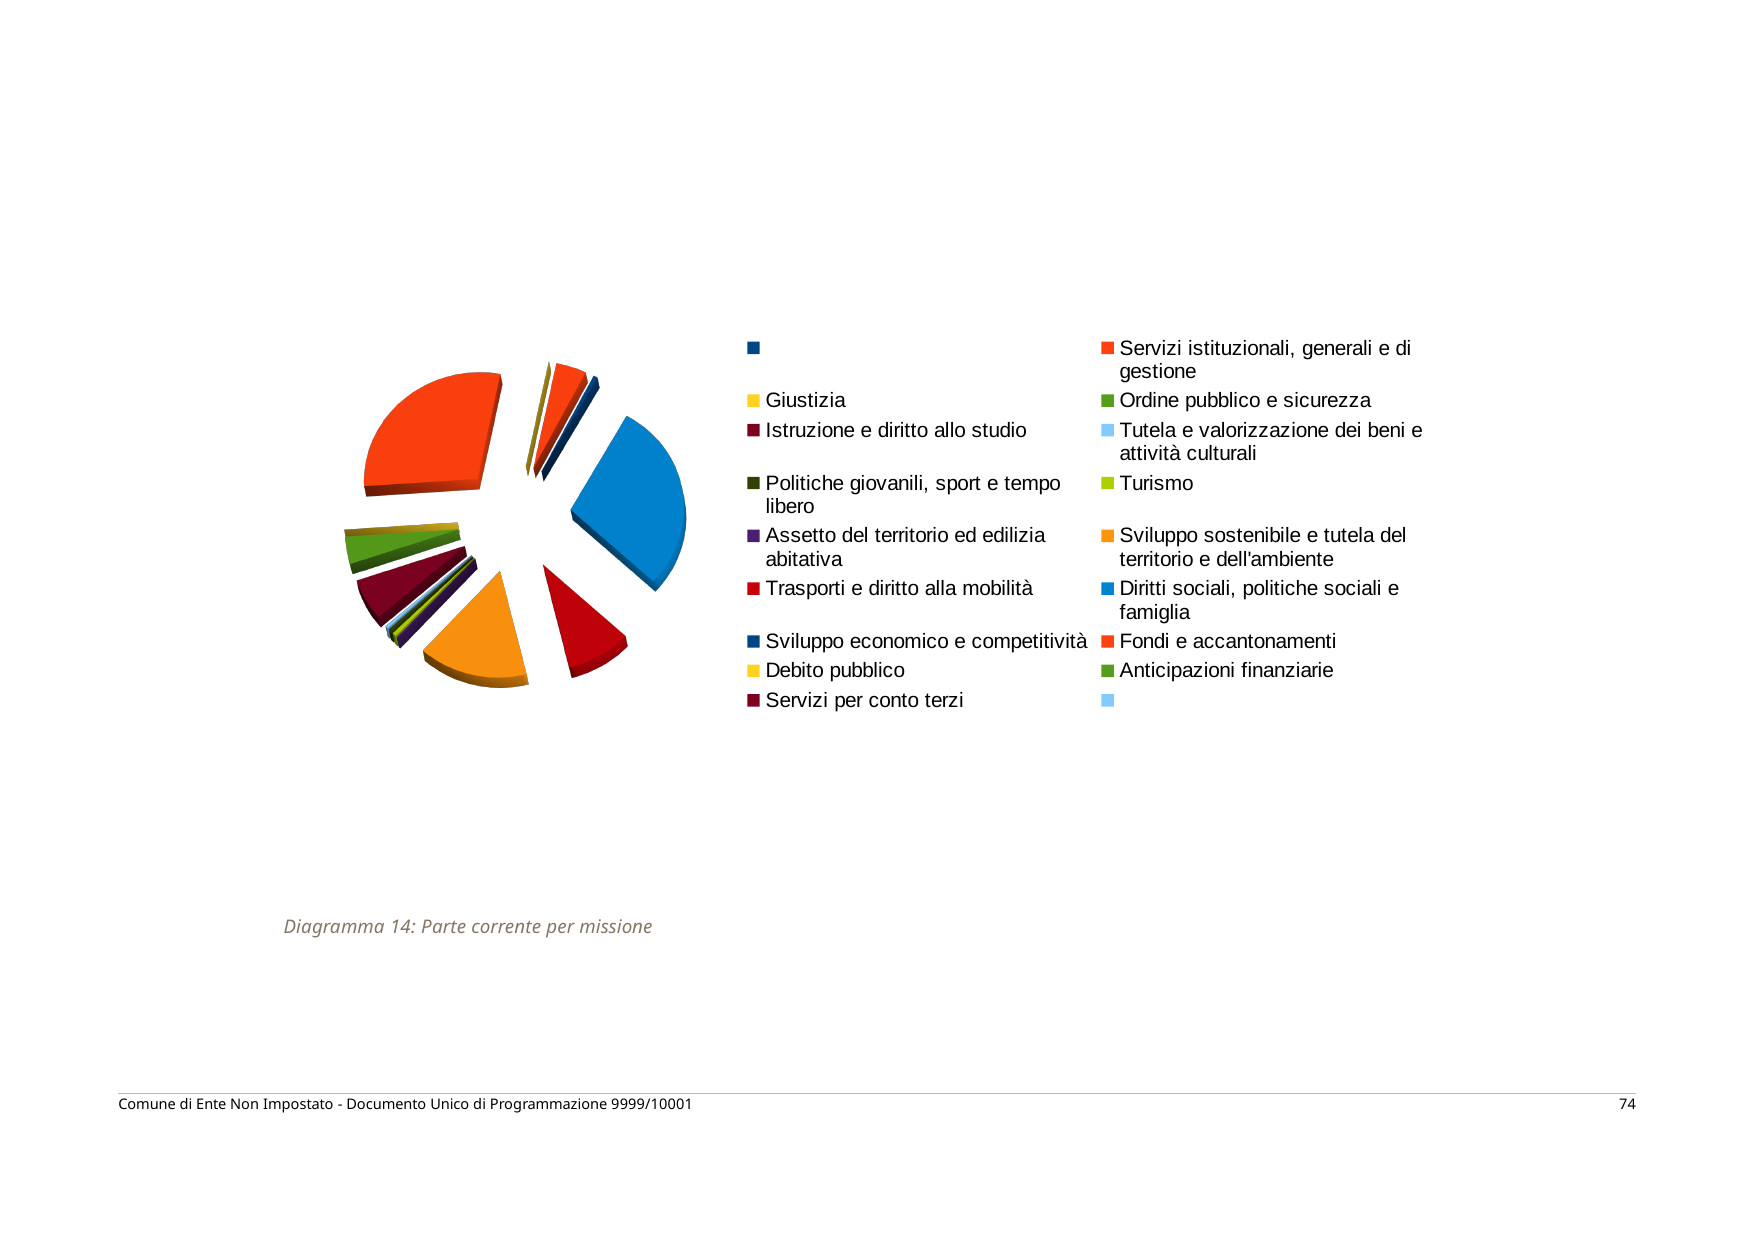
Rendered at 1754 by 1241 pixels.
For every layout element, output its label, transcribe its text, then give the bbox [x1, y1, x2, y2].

text Diagramma 14: Parte corrente per missione [283, 136, 1471, 939]
